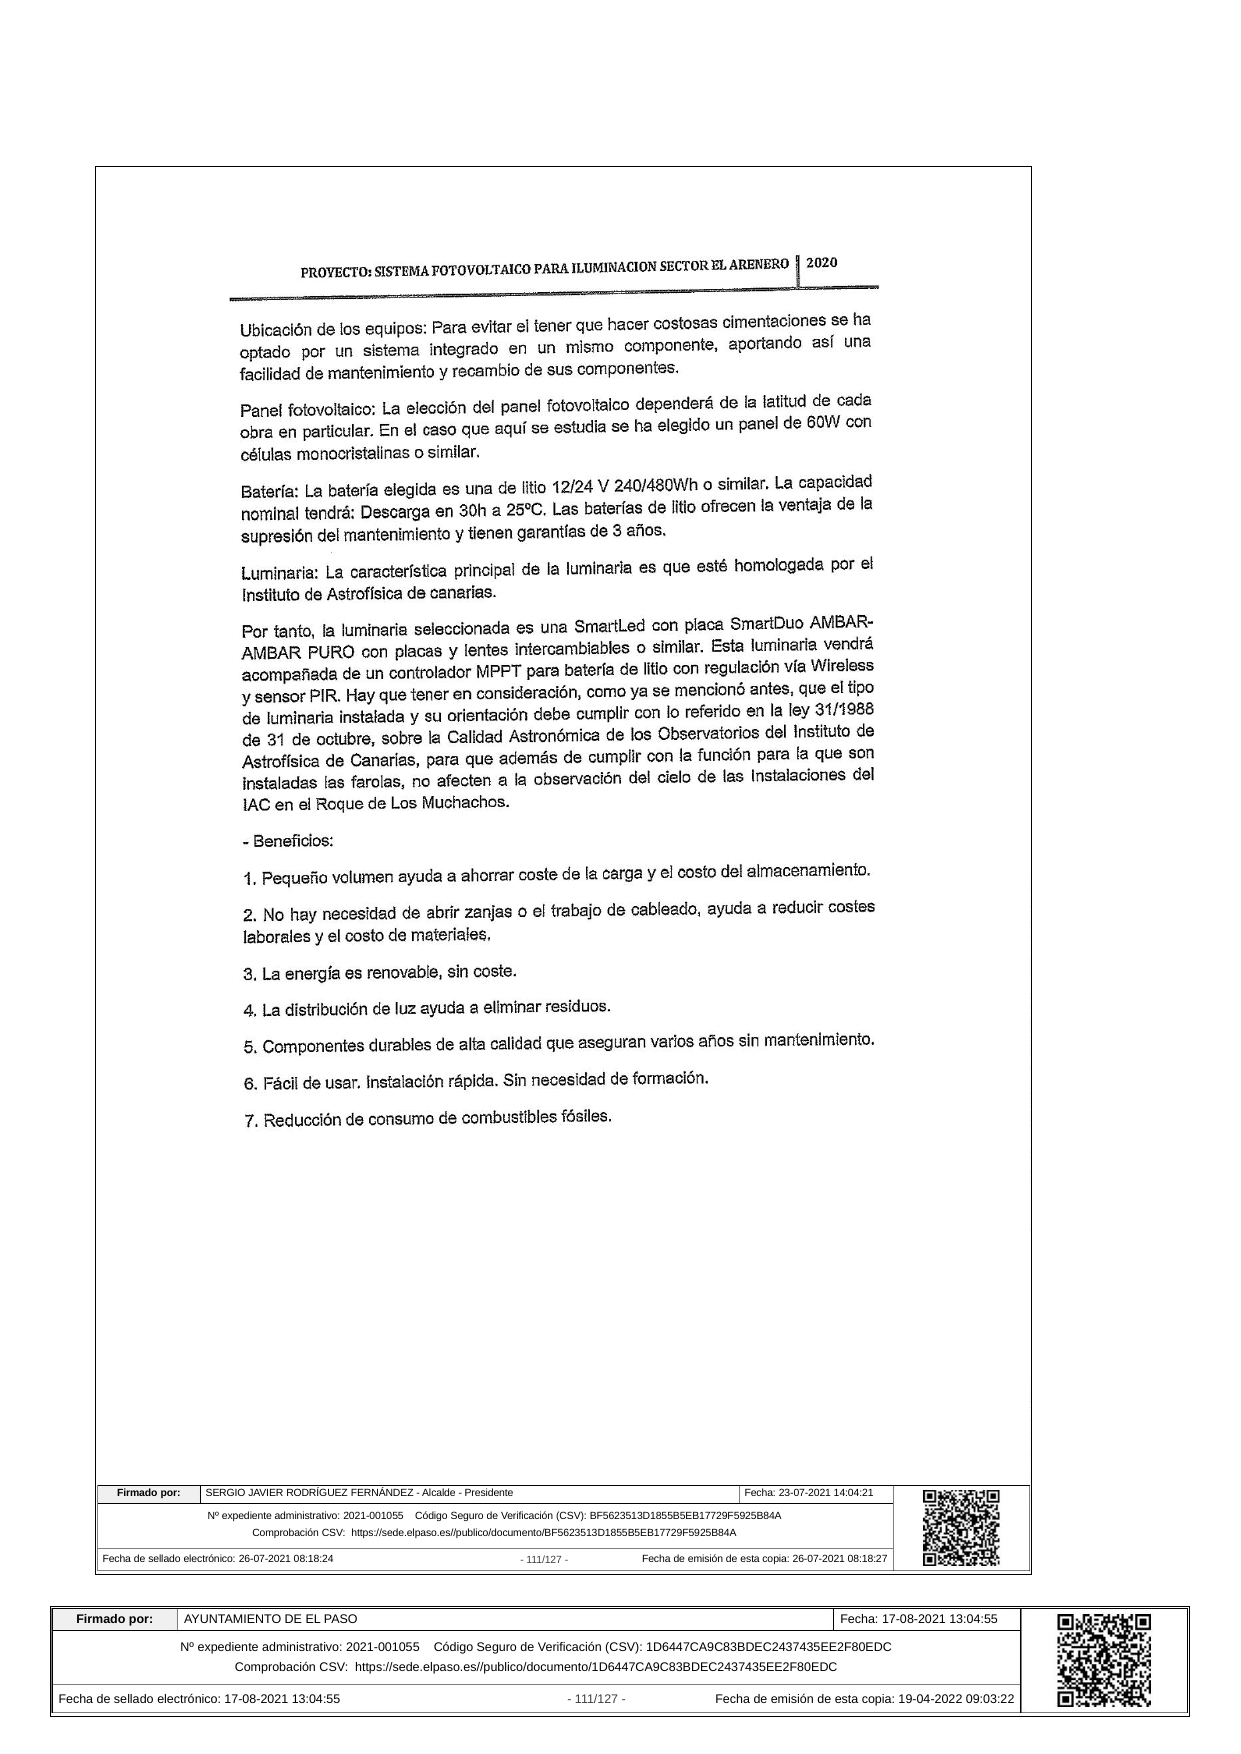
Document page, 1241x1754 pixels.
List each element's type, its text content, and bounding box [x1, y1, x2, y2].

text Nº expediente administrativo: 2021-001055 Código Seguro de Verificación (CSV): 1D6447CA9C83BDEC2437435EE2F80EDC [180, 1640, 918, 1654]
text Nº expediente administrativo: 2021-001055 Código Seguro de Verificación (CSV): BF5623513D1855B5EB17729F5925B84A [207, 1510, 807, 1522]
text Firmado por: [76, 1612, 172, 1626]
text SERGIO JAVIER RODRÍGUEZ FERNÁNDEZ - Alcalde - Presidente [205, 1488, 540, 1499]
text Fecha de emisión de esta copia: 19-04-2022 09:03:22 [715, 1692, 1039, 1706]
text Firmado por: [117, 1488, 196, 1499]
text Fecha de sellado electrónico: 26-07-2021 08:18:24 [102, 1553, 359, 1565]
text - 111/127 - [520, 1554, 585, 1565]
text AYUNTAMIENTO DE EL PASO [184, 1612, 386, 1626]
picture [96, 167, 1031, 1574]
text Comprobación CSV: https://sede.elpaso.es//publico/documento/BF5623513D1855B5EB17729F5925B84A [252, 1527, 807, 1539]
text Fecha: 23-07-2021 14:04:21 [744, 1488, 893, 1499]
text Fecha de emisión de esta copia: 26-07-2021 08:18:27 [642, 1553, 912, 1565]
text Comprobación CSV: https://sede.elpaso.es//publico/documento/1D6447CA9C83BDEC2437435EE2F80EDC [234, 1661, 918, 1674]
text - 111/127 - [567, 1693, 646, 1707]
picture [51, 1607, 1189, 1716]
text Fecha: 17-08-2021 13:04:55 [840, 1612, 1021, 1626]
text Fecha de sellado electrónico: 17-08-2021 13:04:55 [58, 1692, 365, 1706]
